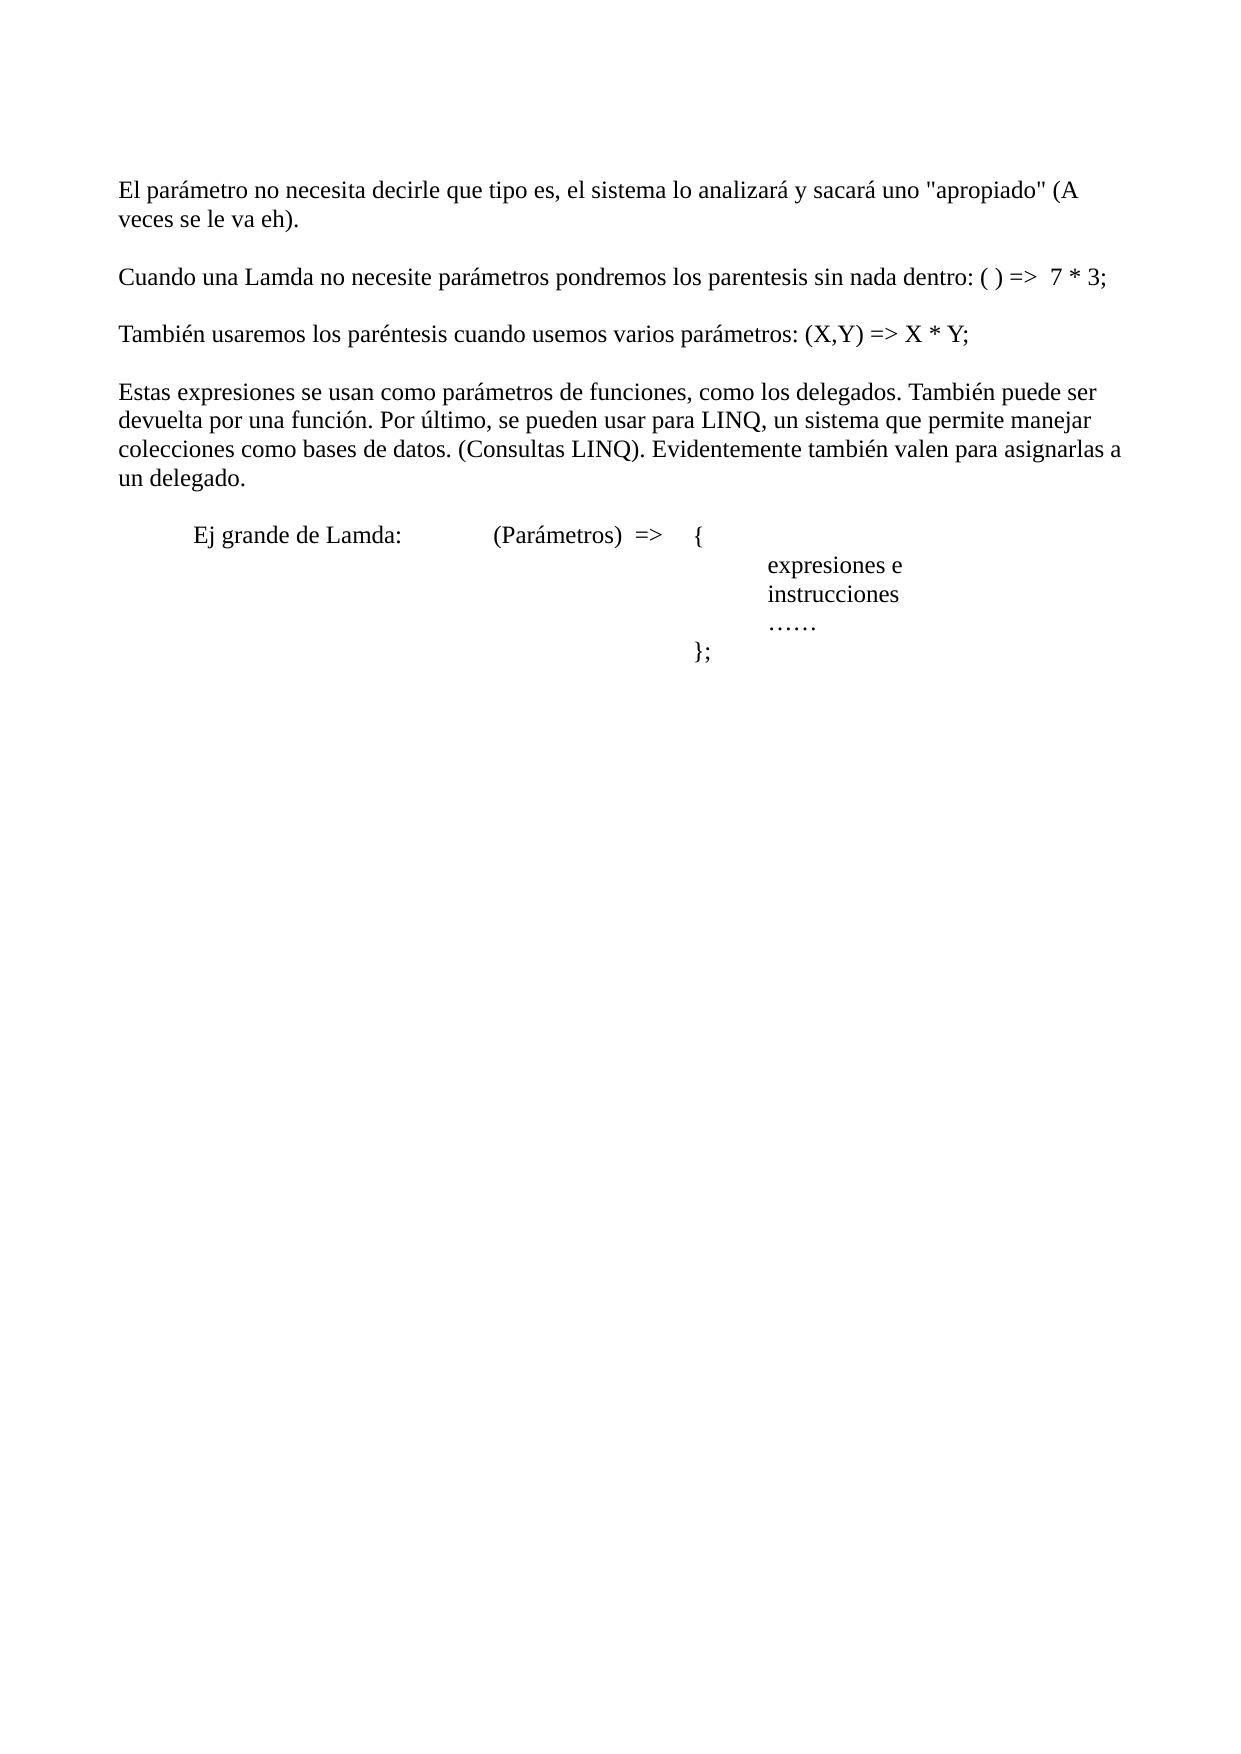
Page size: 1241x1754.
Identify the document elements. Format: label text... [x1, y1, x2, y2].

text También usaremos los paréntesis cuando usemos varios parámetros: (X,Y) => X * Y; [118, 319, 1122, 348]
text El parámetro no necesita decirle que tipo es, el sistema lo analizará y sacará uno "apropiado" (A veces se le va eh). [118, 176, 1122, 233]
text Cuando una Lamda no necesite parámetros pondremos los parentesis sin nada dentro: ( ) => 7 * 3; [118, 262, 1122, 291]
text Ej grande de Lamda: (Parámetros) => [118, 521, 1122, 549]
text Estas expresiones se usan como parámetros de funciones, como los delegados. También puede ser devuelta por una función. Por último, se pueden usar para LINQ, un sistema que permite manejar colecciones como bases de datos. (Consultas LINQ). Evidentemente también valen para asignarlas a un delegado. [118, 377, 1122, 492]
